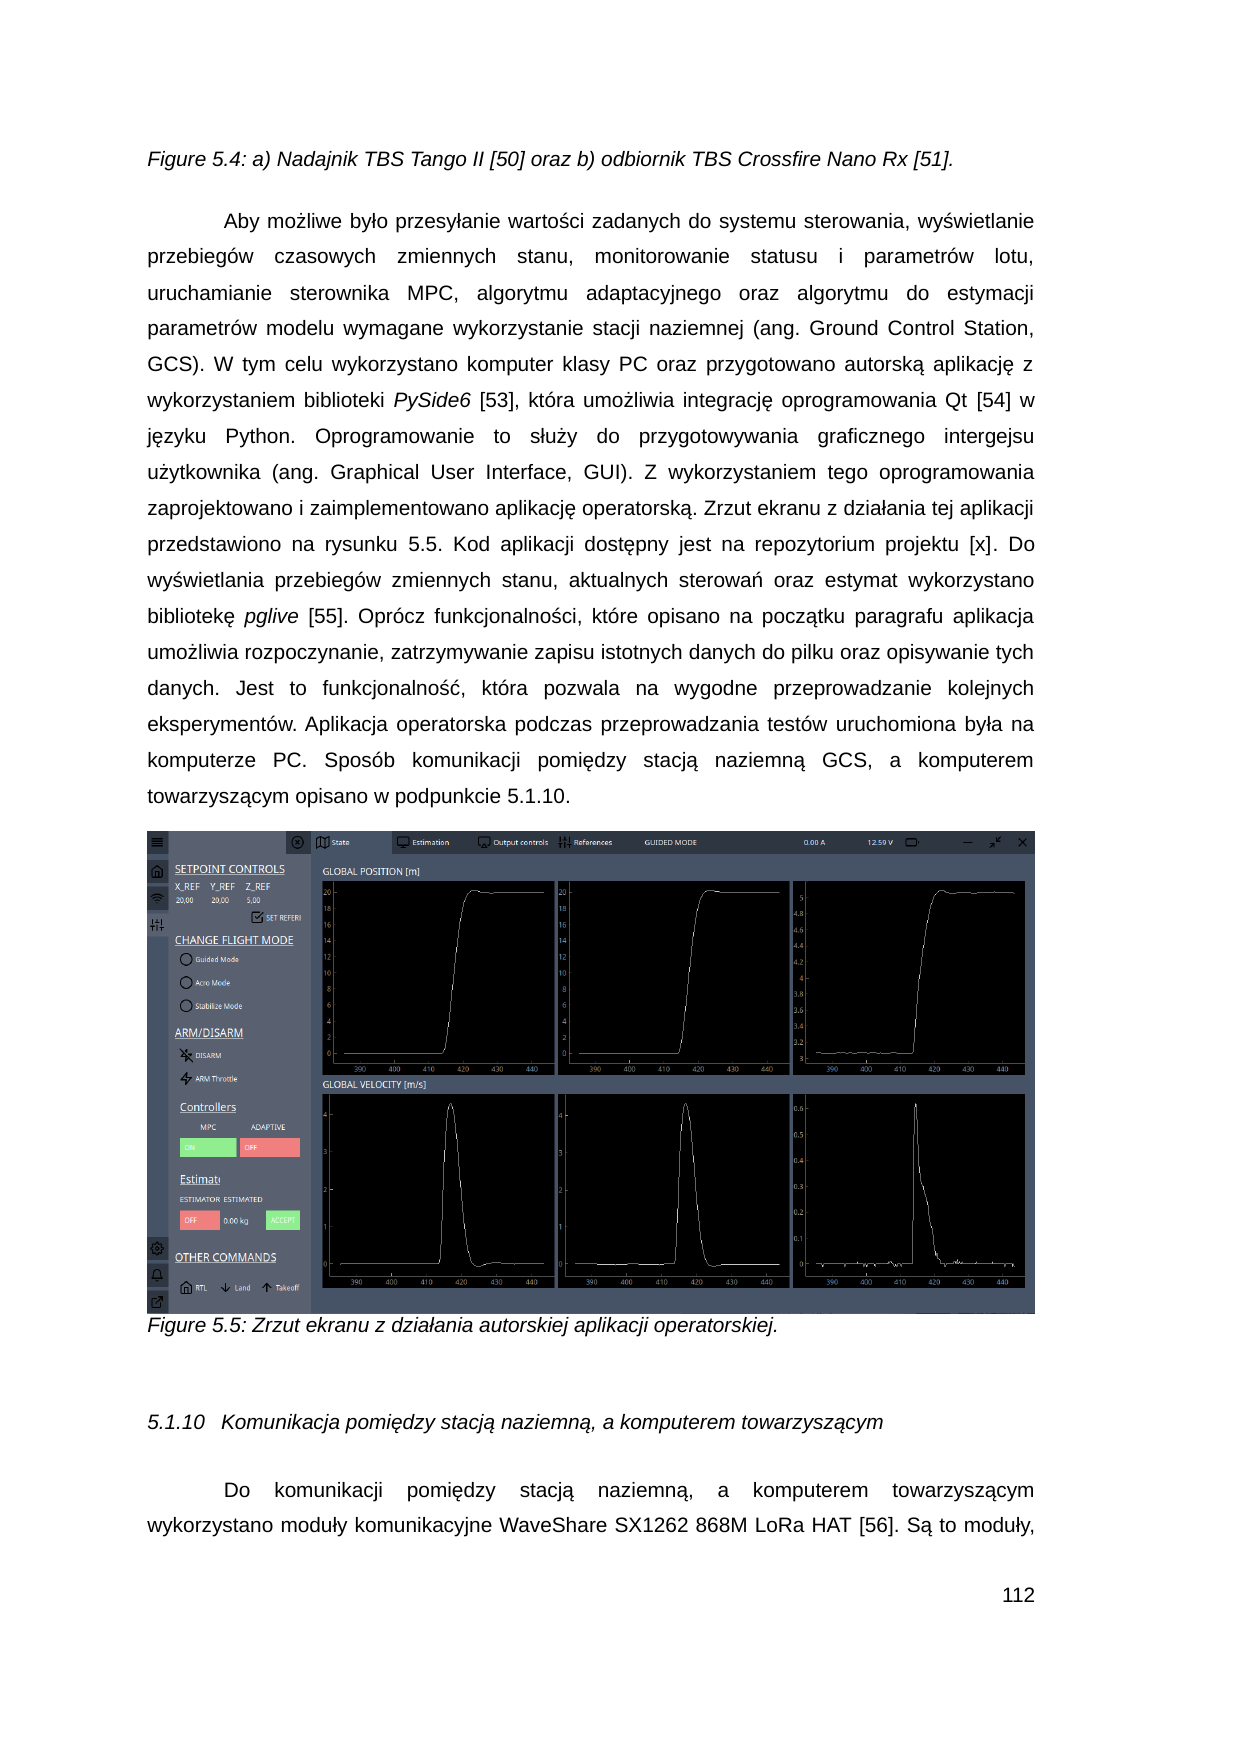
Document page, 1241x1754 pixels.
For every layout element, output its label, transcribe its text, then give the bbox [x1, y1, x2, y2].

text Figure 5.5: Zrzut ekranu z działania autorskiej aplikacji operatorskiej. [147, 1314, 1035, 1337]
picture [147, 831, 1035, 1314]
text Do komunikacji pomiędzy stacją naziemną, a komputerem towarzyszącym wykorzystano moduły komunikacyjne WaveShare SX1262 868M LoRa HAT [56]. Są to moduły, [147, 1477, 1035, 1537]
subtitle Komunikacja pomiędzy stacją naziemną, a komputerem towarzyszącym [147, 1410, 1035, 1434]
text Figure 5.4: a) Nadajnik TBS Tango II [50] oraz b) odbiornik TBS Crossfire Nano Rx [51]. [147, 147, 1035, 171]
text Aby możliwe było przesyłanie wartości zadanych do systemu sterowania, wyświetlanie przebiegów czasowych zmiennych stanu, monitorowanie statusu i parametrów lotu, uruchamianie sterownika MPC, algorytmu adaptacyjnego oraz algorytmu do estymacji parametrów modelu wymagane wykorzystanie stacji naziemnej (ang. Ground Control Station, GCS). W tym celu wykorzystano komputer klasy PC oraz przygotowano autorską aplikację z wykorzystaniem biblioteki PySide6 [53], która umożliwia integrację oprogramowania Qt [54] w języku Python. Oprogramowanie to służy do przygotowywania graficznego intergejsu użytkownika (ang. Graphical User Interface, GUI). Z wykorzystaniem tego oprogramowania zaprojektowano i zaimplementowano aplikację operatorską. Zrzut ekranu z działania tej aplikacji przedstawiono na rysunku 5.5. Kod aplikacji dostępny jest na repozytorium projektu [x]. Do wyświetlania przebiegów zmiennych stanu, aktualnych sterowań oraz estymat wykorzystano bibliotekę pglive [55]. Oprócz funkcjonalności, które opisano na początku paragrafu aplikacja umożliwia rozpoczynanie, zatrzymywanie zapisu istotnych danych do pilku oraz opisywanie tych danych. Jest to funkcjonalność, która pozwala na wygodne przeprowadzanie kolejnych eksperymentów. Aplikacja operatorska podczas przeprowadzania testów uruchomiona była na komputerze PC. Sposób komunikacji pomiędzy stacją naziemną GCS, a komputerem towarzyszącym opisano w podpunkcie 5.1.10. [147, 208, 1035, 807]
